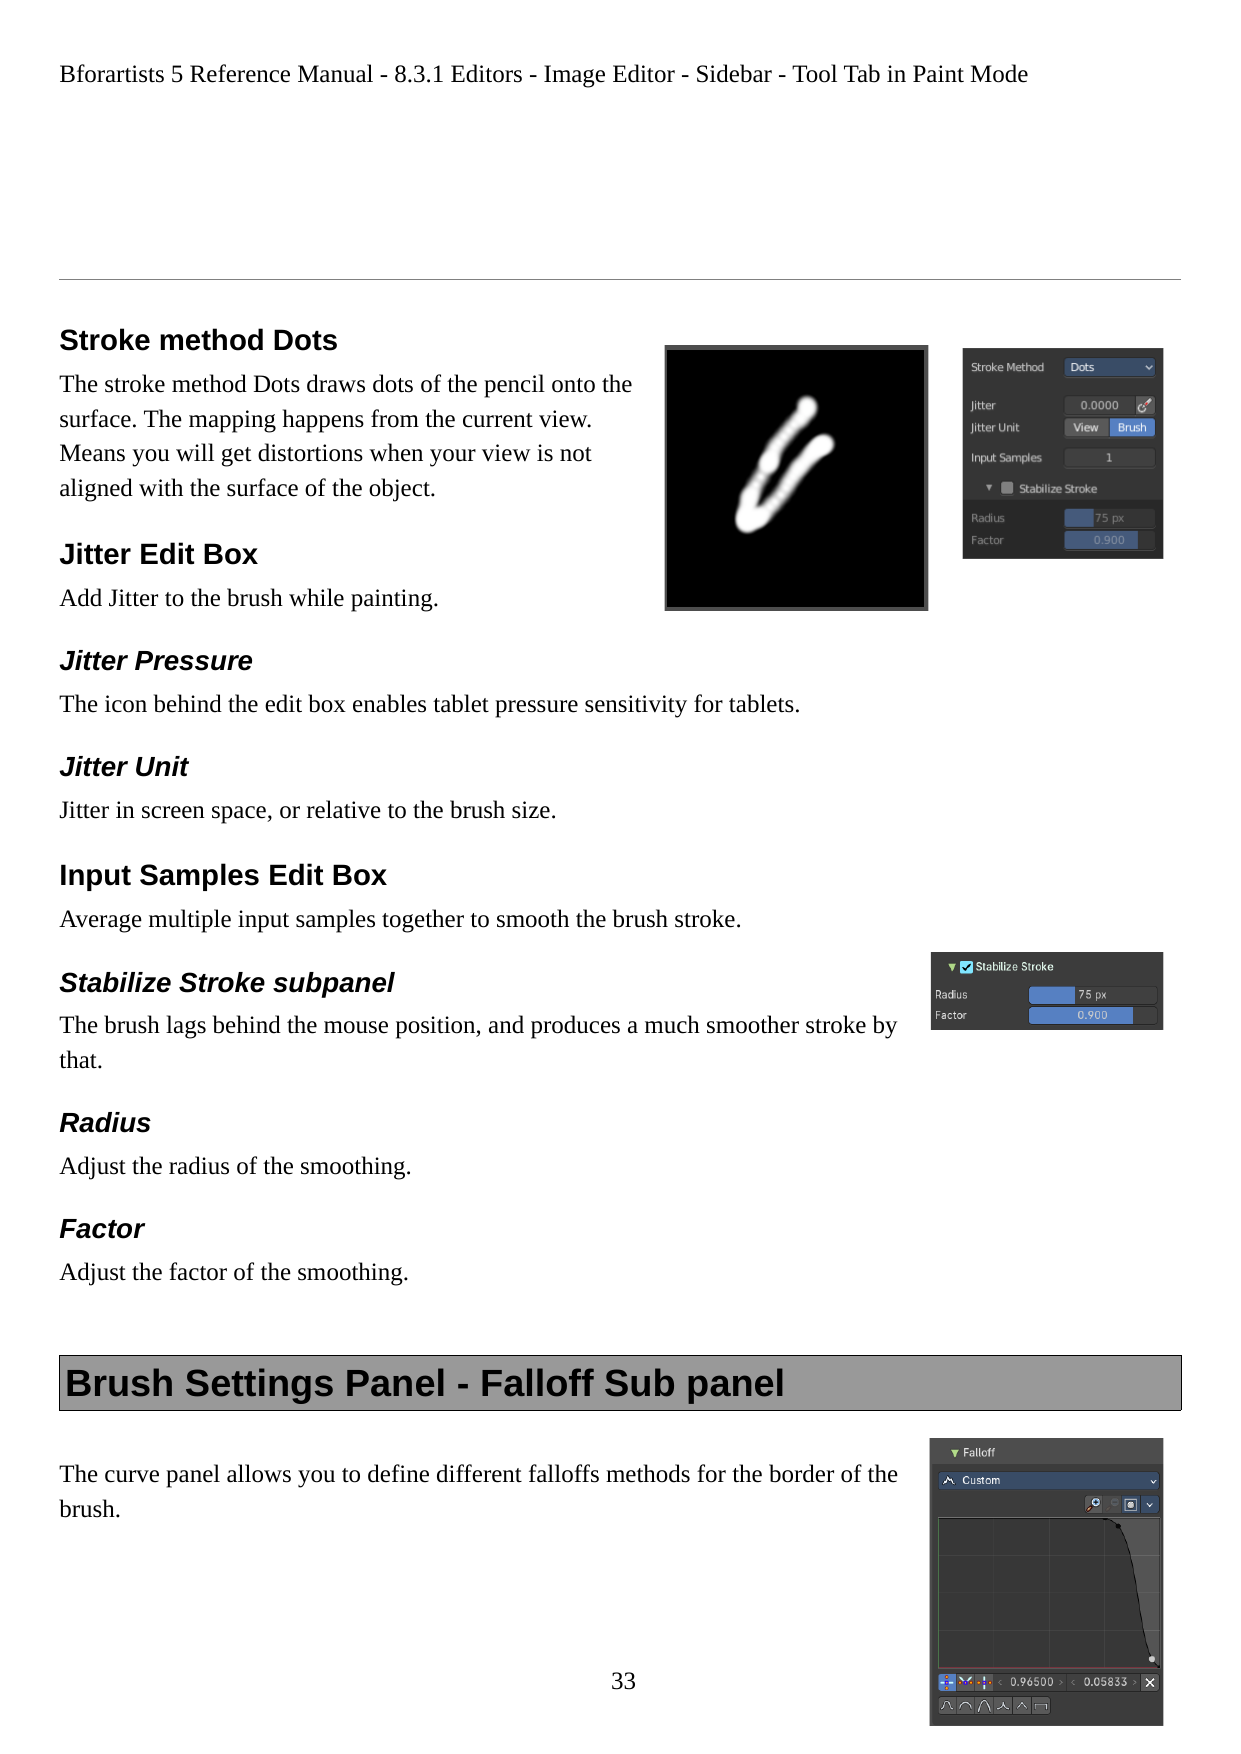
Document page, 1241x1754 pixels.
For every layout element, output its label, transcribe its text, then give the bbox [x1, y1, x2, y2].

text Add Jitter to the brush while painting. [59, 583, 1181, 612]
text Adjust the radius of the smoothing. [59, 1151, 1181, 1180]
subtitle Input Samples Edit Box [59, 858, 1181, 892]
subtitle [929, 537, 1181, 570]
text Average multiple input samples together to smooth the brush stroke. [59, 904, 1181, 933]
subtitle Stroke method Dots [59, 323, 1181, 357]
picture [664, 345, 929, 611]
text The brush lags behind the mouse position, and produces a much smoother stroke by that. [59, 1011, 1181, 1074]
subtitle Jitter Pressure [59, 644, 1181, 676]
subtitle [1164, 966, 1181, 998]
subtitle Jitter Edit Box [59, 537, 664, 570]
text The icon behind the edit box enables tablet pressure sensitivity for tablets. [59, 689, 1181, 717]
subtitle Factor [59, 1212, 1181, 1244]
table_header Brush Settings Panel - Falloff Sub panel [60, 1356, 1181, 1410]
text Jitter in screen space, or relative to the brush size. [59, 795, 1181, 823]
picture [929, 1438, 1164, 1726]
picture [962, 348, 1164, 559]
picture [930, 952, 1164, 1030]
text The curve panel allows you to define different falloffs methods for the border of the brush. [59, 1459, 929, 1523]
text [929, 369, 962, 502]
text The stroke method Dots draws dots of the pencil onto the surface. The mapping happens from the current view. Means you will get distortions when your view is not aligned with the surface of the object. [59, 369, 664, 502]
subtitle Jitter Unit [59, 750, 1181, 782]
text Adjust the factor of the smoothing. [59, 1257, 1181, 1286]
subtitle Radius [59, 1107, 1181, 1138]
subtitle Stabilize Stroke subpanel [59, 966, 930, 998]
